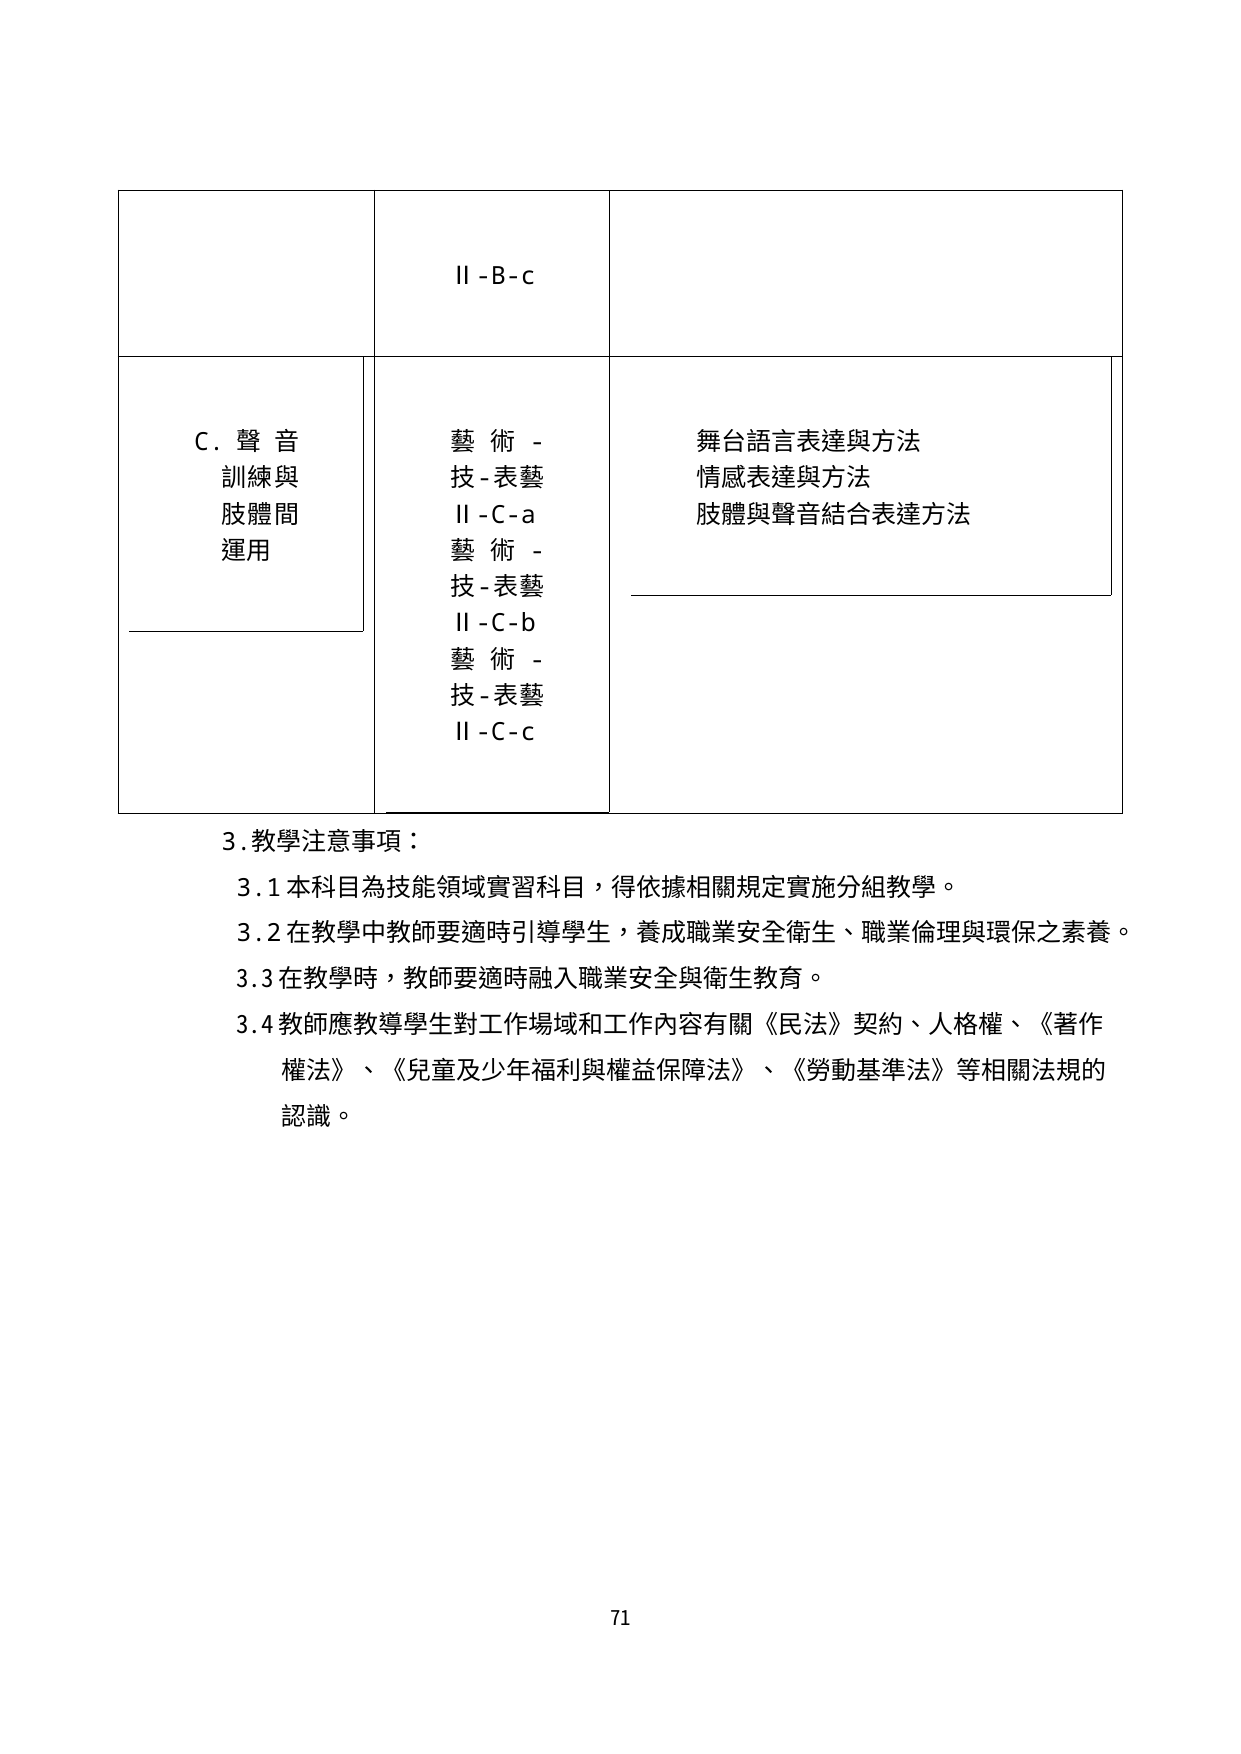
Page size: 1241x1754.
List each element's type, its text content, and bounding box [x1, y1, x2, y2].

table_cell [610, 191, 620, 356]
table_cell Ⅱ-B-c [375, 191, 609, 356]
table_cell 舞台語言表達與方法 情感表達與方法 肢體與聲音結合表達方法 [620, 357, 1122, 812]
table_cell [610, 357, 620, 812]
text 3.3在教學時，教師要適時融入職業安全與衛生教育。 [236, 951, 1122, 997]
table_cell 藝術-技-表藝Ⅱ-C-a 藝術-技-表藝Ⅱ-C-b 藝術-技-表藝Ⅱ-C-c [375, 357, 609, 812]
table_cell C.聲音訓練與肢體間運用 [119, 357, 374, 812]
text 3.教學注意事項： [168, 814, 1122, 859]
table_cell [620, 191, 1122, 356]
table_cell [119, 191, 374, 356]
text 3.2在教學中教師要適時引導學生，養成職業安全衛生、職業倫理與環保之素養。 [236, 905, 1122, 951]
text 3.4教師應教導學生對工作場域和工作內容有關《民法》契約、人格權、《著作權法》、《兒童及少年福利與權益保障法》、《勞動基準法》等相關法規的認識。 [236, 997, 1122, 1134]
text 3.1本科目為技能領域實習科目，得依據相關規定實施分組教學。 [236, 859, 1122, 905]
